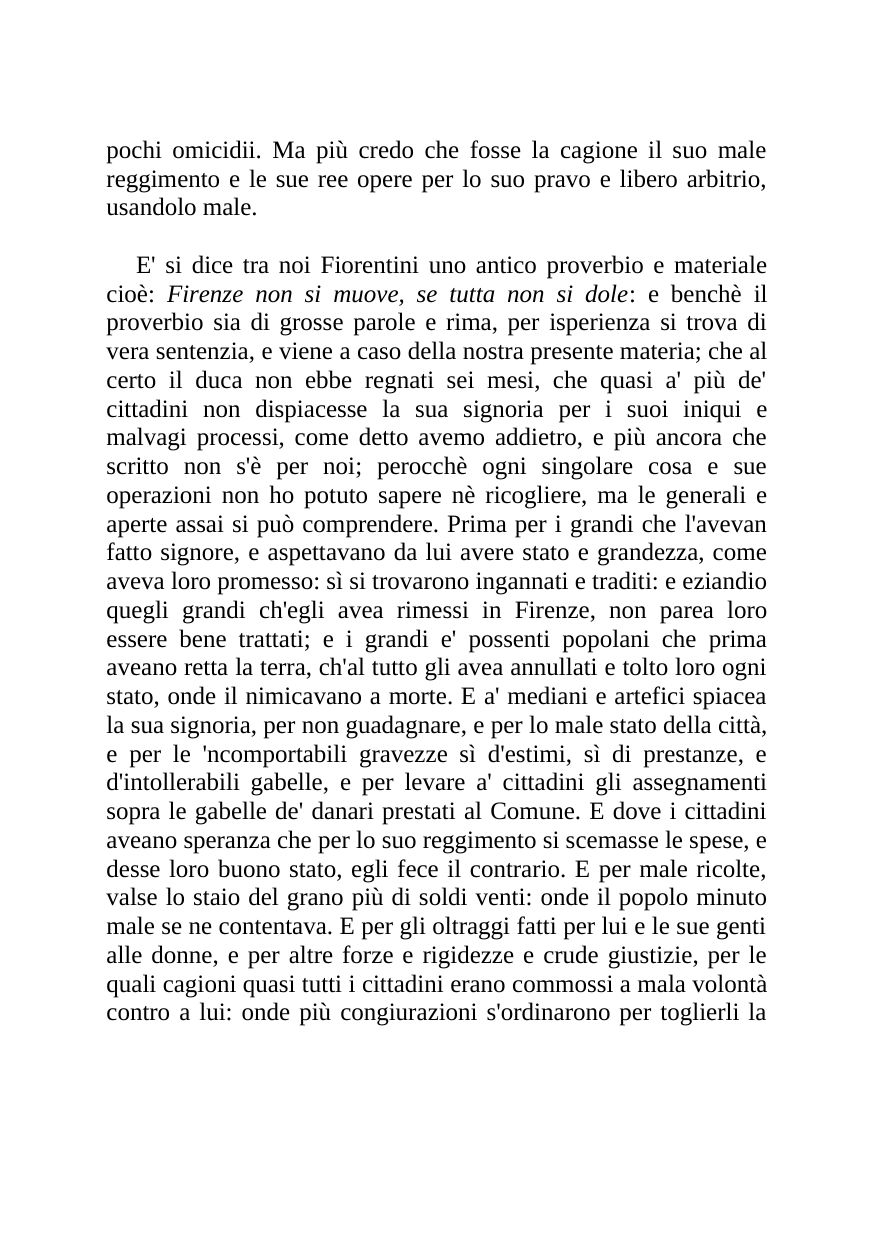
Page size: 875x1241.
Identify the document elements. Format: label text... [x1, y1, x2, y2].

text pochi omicidii. Ma più credo che fosse la cagione il suo male reggimento e le sue ree opere per lo suo pravo e libero arbitrio, usandolo male. [106, 135, 768, 221]
text E' si dice tra noi Fiorentini uno antico proverbio e materiale cioè: Firenze non si muove, se tutta non si dole: e benchè il proverbio sia di grosse parole e rima, per isperienza si trova di vera sentenzia, e viene a caso della nostra presente materia; che al certo il duca non ebbe regnati sei mesi, che quasi a' più de' cittadini non dispiacesse la sua signoria per i suoi iniqui e malvagi processi, come detto avemo addietro, e più ancora che scritto non s'è per noi; perocchè ogni singolare cosa e sue operazioni non ho potuto sapere nè ricogliere, ma le generali e aperte assai si può comprendere. Prima per i grandi che l'avevan fatto signore, e aspettavano da lui avere stato e grandezza, come aveva loro promesso: sì si trovarono ingannati e traditi: e eziandio quegli grandi ch'egli avea rimessi in Firenze, non parea loro essere bene trattati; e i grandi e' possenti popolani che prima aveano retta la terra, ch'al tutto gli avea annullati e tolto loro ogni stato, onde il nimicavano a morte. E a' mediani e artefici spiacea la sua signoria, per non guadagnare, e per lo male stato della città, e per le 'ncomportabili gravezze sì d'estimi, sì di prestanze, e d'intollerabili gabelle, e per levare a' cittadini gli assegnamenti sopra le gabelle de' danari prestati al Comune. E dove i cittadini aveano speranza che per lo suo reggimento si scemasse le spese, e desse loro buono stato, egli fece il contrario. E per male ricolte, valse lo staio del grano più di soldi venti: onde il popolo minuto male se ne contentava. E per gli oltraggi fatti per lui e le sue genti alle donne, e per altre forze e rigidezze e crude giustizie, per le quali cagioni quasi tutti i cittadini erano commossi a mala volontà contro a lui: onde più congiurazioni s'ordinarono per toglierli la [106, 250, 768, 1026]
